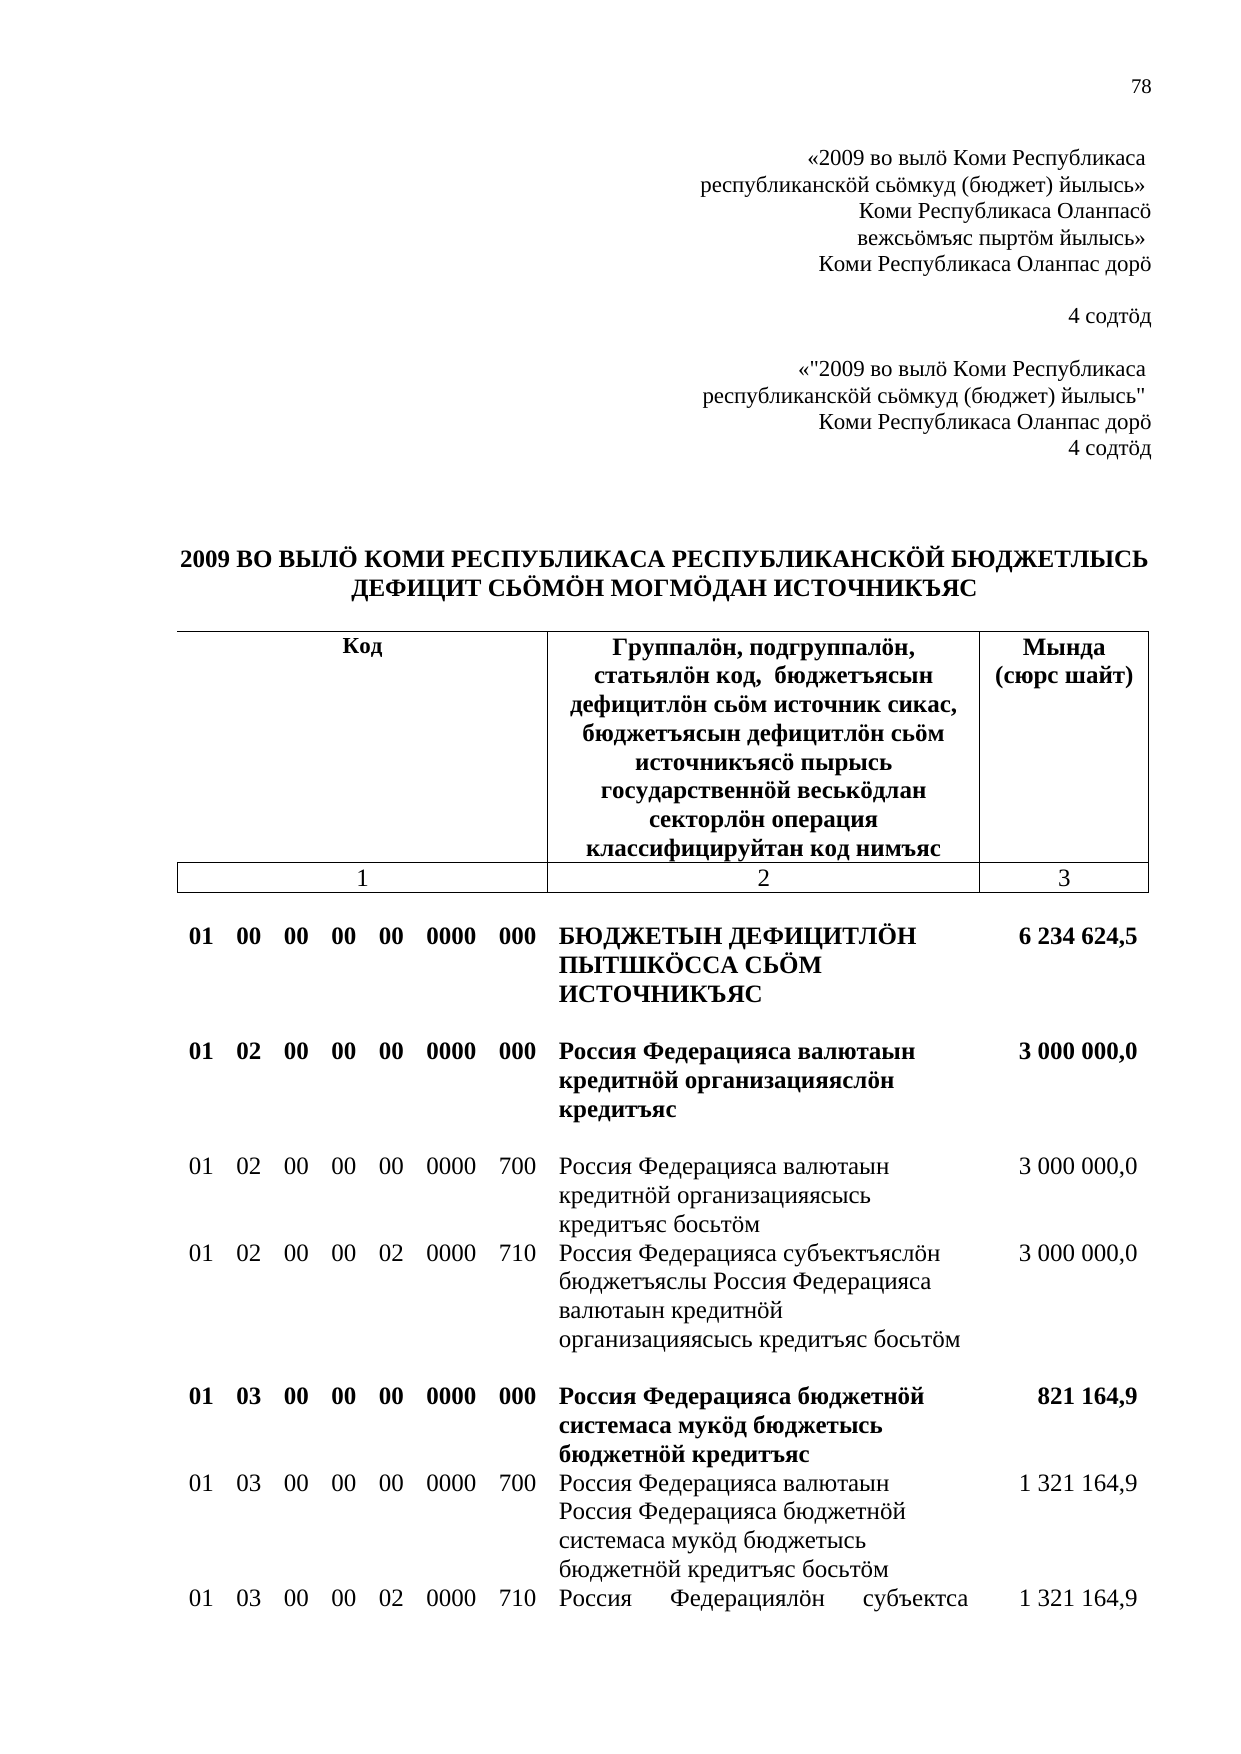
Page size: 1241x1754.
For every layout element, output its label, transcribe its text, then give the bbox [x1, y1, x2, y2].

table_cell 1 321 164,9 [980, 1468, 1148, 1583]
table_cell 6 234 624,5 [980, 921, 1148, 1036]
table_cell 00 [272, 1468, 320, 1583]
table_cell 01 [177, 1468, 225, 1583]
text Коми Республикаса Оланпас дорö [177, 250, 1152, 276]
table_cell [487, 893, 547, 921]
table_cell 0000 [415, 921, 487, 1036]
table_cell 000 [487, 1036, 547, 1151]
table_cell 01 [177, 1583, 225, 1611]
table_cell 00 [367, 1036, 415, 1151]
table_cell 02 [225, 1151, 272, 1238]
table_cell 00 [367, 1468, 415, 1583]
table_cell 00 [320, 1468, 367, 1583]
table_cell 00 [320, 1381, 367, 1468]
table_cell [1149, 892, 1190, 921]
table_cell 01 [177, 921, 225, 1036]
table_cell 000 [487, 1381, 547, 1468]
table_cell [1149, 1468, 1190, 1583]
table_cell [177, 893, 225, 921]
table_cell 02 [367, 1238, 415, 1381]
table_cell 02 [225, 1036, 272, 1151]
table_cell [1149, 1583, 1190, 1611]
table_cell [547, 893, 980, 921]
table_cell [225, 893, 272, 921]
table_cell 03 [225, 1381, 272, 1468]
text «2009 во вылö Коми Республикаса [177, 144, 1152, 171]
text вежсьöмъяс пыртöм йылысь» [177, 223, 1152, 250]
table_cell [980, 893, 1148, 921]
table_header Группалöн, подгруппалöн, статьялöн код, бюджетъясын дефицитлöн сьöм источник сикас, бюджетъясын дефицитлöн сьöм источникъясö пырысь государственнöй веськöдлан секторлöн операция классифицируйтан код нимъяс [548, 632, 979, 862]
table_cell [415, 893, 487, 921]
table_cell 2 [548, 863, 979, 892]
table_cell 700 [487, 1468, 547, 1583]
table_cell [367, 893, 415, 921]
table_cell 3 000 000,0 [980, 1151, 1148, 1238]
table_cell 0000 [415, 1468, 487, 1583]
table_cell 00 [367, 1381, 415, 1468]
text Коми Республикаса Оланпасö [177, 197, 1152, 223]
table_cell 00 [320, 1036, 367, 1151]
table_cell 00 [320, 1583, 367, 1611]
table_cell 02 [367, 1583, 415, 1611]
table_cell 00 [272, 1381, 320, 1468]
table_cell [1149, 862, 1190, 892]
table_cell Россия Федерацияса валютаын кредитнöй организацияясысь кредитъяс босьтöм [547, 1151, 980, 1238]
table_cell 0000 [415, 1238, 487, 1381]
table_header [1149, 631, 1190, 862]
table_cell 0000 [415, 1036, 487, 1151]
table_cell 00 [320, 1238, 367, 1381]
table_cell Россия Федерациялöн субъектса [547, 1583, 980, 1611]
table_cell [1149, 921, 1190, 1036]
table_header Код [177, 632, 547, 862]
table_cell 01 [177, 1151, 225, 1238]
text 4 содтöд [177, 434, 1152, 461]
table_cell 00 [272, 921, 320, 1036]
table_cell 00 [367, 921, 415, 1036]
table_cell 821 164,9 [980, 1381, 1148, 1468]
table_cell [1149, 1151, 1190, 1238]
text Коми Республикаса Оланпас дорö [177, 408, 1152, 434]
table_cell 00 [320, 921, 367, 1036]
table_cell 00 [320, 1151, 367, 1238]
table_cell 1 [178, 863, 547, 892]
table_cell 03 [225, 1468, 272, 1583]
table_cell 00 [272, 1151, 320, 1238]
table_header Мында (сюрс шайт) [980, 632, 1148, 862]
text республиканскöй сьöмкуд (бюджет) йылысь" [177, 382, 1152, 408]
table_cell 02 [225, 1238, 272, 1381]
table_cell 00 [272, 1238, 320, 1381]
table_cell 3 000 000,0 [980, 1036, 1148, 1151]
text 4 содтöд [177, 303, 1152, 329]
table_cell 03 [225, 1583, 272, 1611]
table_cell 700 [487, 1151, 547, 1238]
table_cell 00 [225, 921, 272, 1036]
table_cell 710 [487, 1583, 547, 1611]
table_cell [320, 893, 367, 921]
table_cell 3 [980, 863, 1148, 892]
table_cell 00 [272, 1583, 320, 1611]
table_cell 710 [487, 1238, 547, 1381]
table_cell 01 [177, 1238, 225, 1381]
table_cell Россия Федерацияса валютаын кредитнöй организацияяслöн кредитъяс [547, 1036, 980, 1151]
table_cell Россия Федерацияса бюджетнöй системаса мукöд бюджетысь бюджетнöй кредитъяс [547, 1381, 980, 1468]
table_cell 1 321 164,9 [980, 1583, 1148, 1611]
table_cell 0000 [415, 1583, 487, 1611]
table_cell БЮДЖЕТЫН ДЕФИЦИТЛÖН ПЫТШКÖССА СЬÖМ ИСТОЧНИКЪЯС [547, 921, 980, 1036]
table_cell 000 [487, 921, 547, 1036]
text республиканскöй сьöмкуд (бюджет) йылысь» [177, 171, 1152, 197]
table_cell 01 [177, 1381, 225, 1468]
table_cell Россия Федерацияса валютаын Россия Федерацияса бюджетнöй системаса мукöд бюджетысь бюджетнöй кредитъяс босьтöм [547, 1468, 980, 1583]
text 2009 ВО ВЫЛÖ КОМИ РЕСПУБЛИКАСА РЕСПУБЛИКАНСКÖЙ БЮДЖЕТЛЫСЬ ДЕФИЦИТ СЬÖМÖН МОГМÖДАН ИСТОЧНИКЪЯС [177, 544, 1152, 602]
table_cell 01 [177, 1036, 225, 1151]
table_cell [272, 893, 320, 921]
table_cell 00 [272, 1036, 320, 1151]
table_cell 3 000 000,0 [980, 1238, 1148, 1381]
table_cell [1149, 1036, 1190, 1151]
table_cell [1149, 1238, 1190, 1381]
table_cell 00 [367, 1151, 415, 1238]
text «"2009 во вылö Коми Республикаса [177, 355, 1152, 382]
table_cell 0000 [415, 1151, 487, 1238]
table_cell [1149, 1381, 1190, 1468]
table_cell 0000 [415, 1381, 487, 1468]
table_cell Россия Федерацияса субъектъяслöн бюджетъяслы Россия Федерацияса валютаын кредитнöй организацияясысь кредитъяс босьтöм [547, 1238, 980, 1381]
